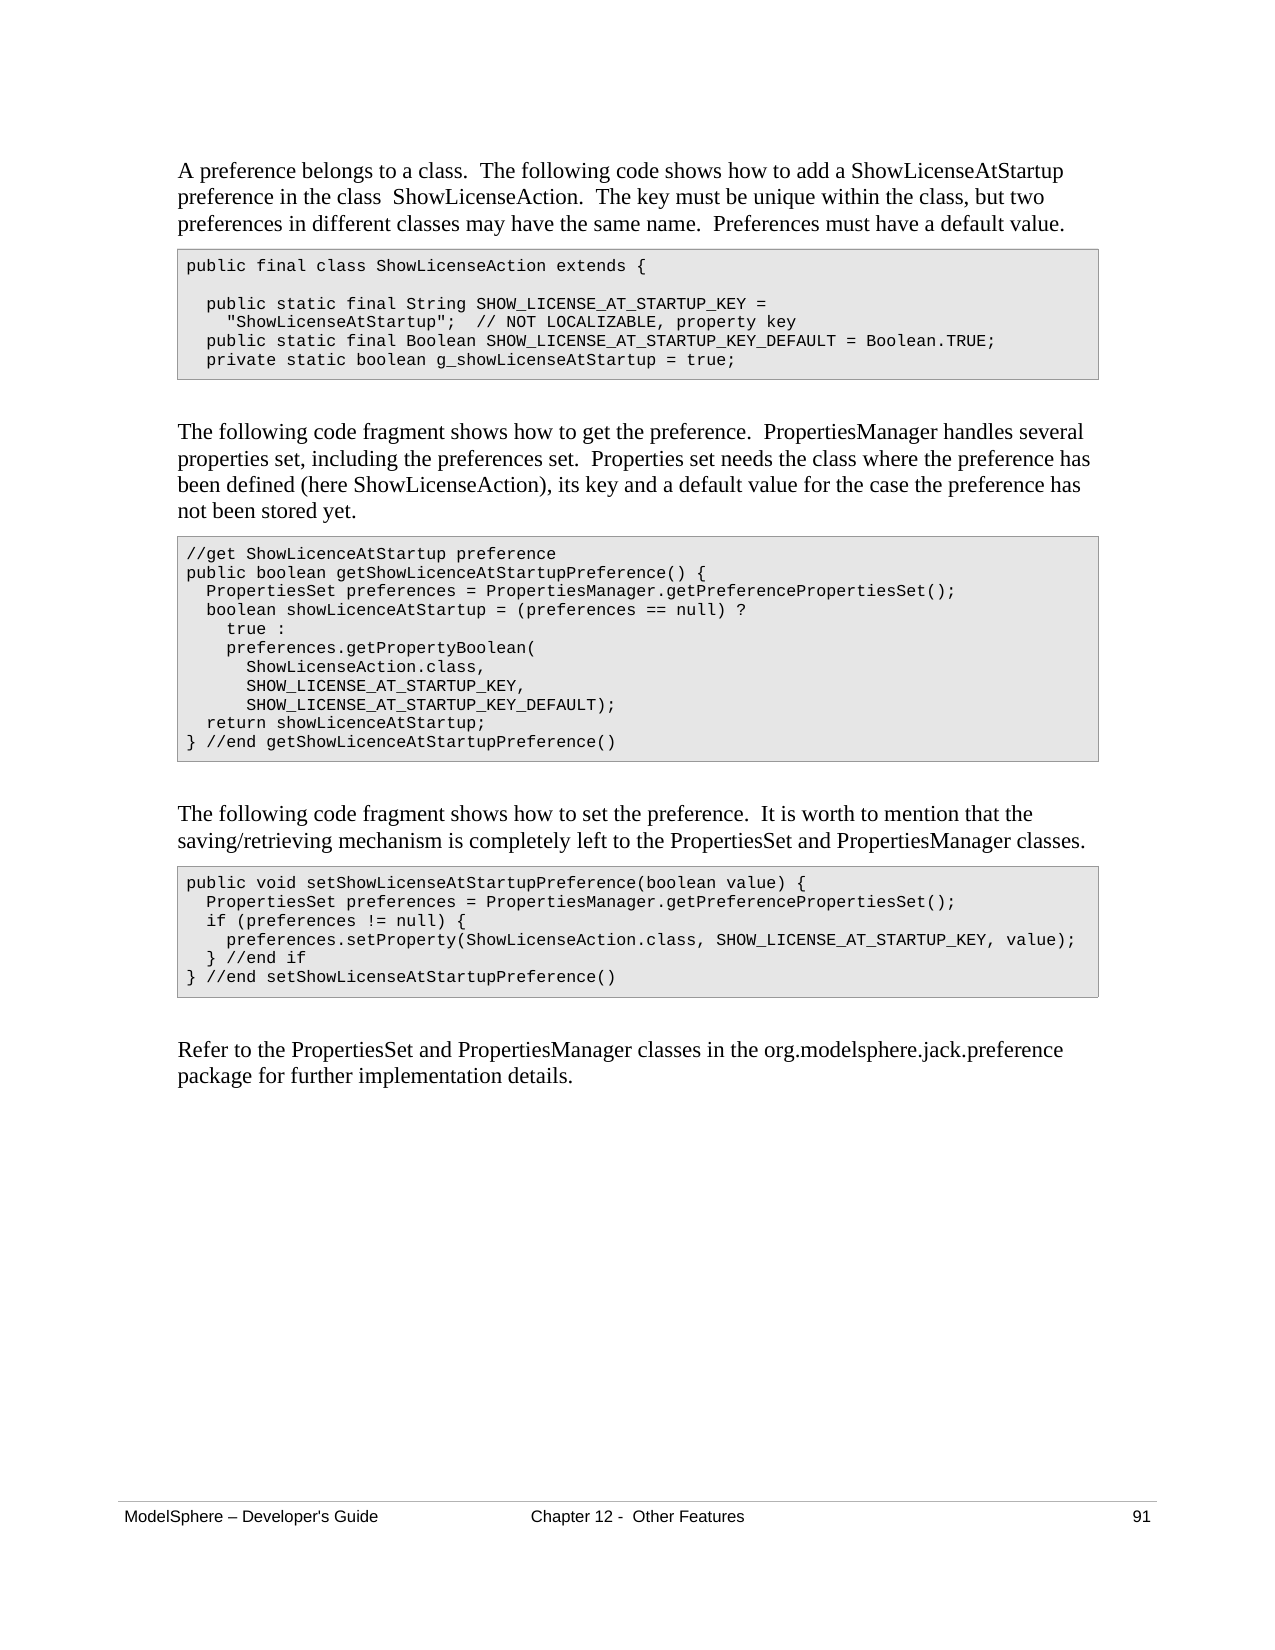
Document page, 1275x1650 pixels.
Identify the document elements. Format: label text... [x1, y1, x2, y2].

text //get ShowLicenceAtStartup preference [178, 537, 1098, 555]
text if (preferences != null) { [178, 903, 1098, 922]
text The following code fragment shows how to get the preference. PropertiesManager handles several properties set, including the preferences set. Properties set needs the class where the preference has been defined (here ShowLicenseAction), its key and a default value for the case the preference has not been stored yet. [177, 418, 1109, 524]
text true : [178, 612, 1098, 631]
text "ShowLicenseAtStartup"; // NOT LOCALIZABLE, property key [178, 305, 1098, 324]
text A preference belongs to a class. The following code shows how to add a ShowLicenseAtStartup preference in the class ShowLicenseAction. The key must be unique within the class, but two preferences in different classes may have the same name. Preferences must have a default value. [177, 157, 1109, 236]
text public final class ShowLicenseAction extends { [178, 250, 1098, 267]
text Refer to the PropertiesSet and PropertiesManager classes in the org.modelsphere.jack.preference package for further implementation details. [177, 1036, 1109, 1088]
text SHOW_LICENSE_AT_STARTUP_KEY, [178, 668, 1098, 687]
text The following code fragment shows how to set the preference. It is worth to mention that the saving/retrieving mechanism is completely left to the PropertiesSet and PropertiesManager classes. [177, 801, 1109, 853]
text public boolean getShowLicenceAtStartupPreference() { [178, 555, 1098, 574]
text private static boolean g_showLicenseAtStartup = true; [178, 343, 1098, 379]
text SHOW_LICENSE_AT_STARTUP_KEY_DEFAULT); [178, 687, 1098, 706]
text } //end setShowLicenseAtStartupPreference() [178, 960, 1098, 997]
text } //end getShowLicenceAtStartupPreference() [178, 725, 1098, 761]
text } //end if [178, 941, 1098, 960]
text ShowLicenseAction.class, [178, 649, 1098, 668]
text PropertiesSet preferences = PropertiesManager.getPreferencePropertiesSet(); [178, 884, 1098, 903]
text return showLicenceAtStartup; [178, 706, 1098, 725]
text PropertiesSet preferences = PropertiesManager.getPreferencePropertiesSet(); [178, 574, 1098, 593]
text preferences.getPropertyBoolean( [178, 631, 1098, 649]
text public void setShowLicenseAtStartupPreference(boolean value) { [178, 867, 1098, 884]
text public static final String SHOW_LICENSE_AT_STARTUP_KEY = [178, 286, 1098, 305]
text public static final Boolean SHOW_LICENSE_AT_STARTUP_KEY_DEFAULT = Boolean.TRUE; [178, 324, 1098, 343]
text preferences.setProperty(ShowLicenseAction.class, SHOW_LICENSE_AT_STARTUP_KEY, value); [178, 922, 1098, 941]
text boolean showLicenceAtStartup = (preferences == null) ? [178, 593, 1098, 612]
